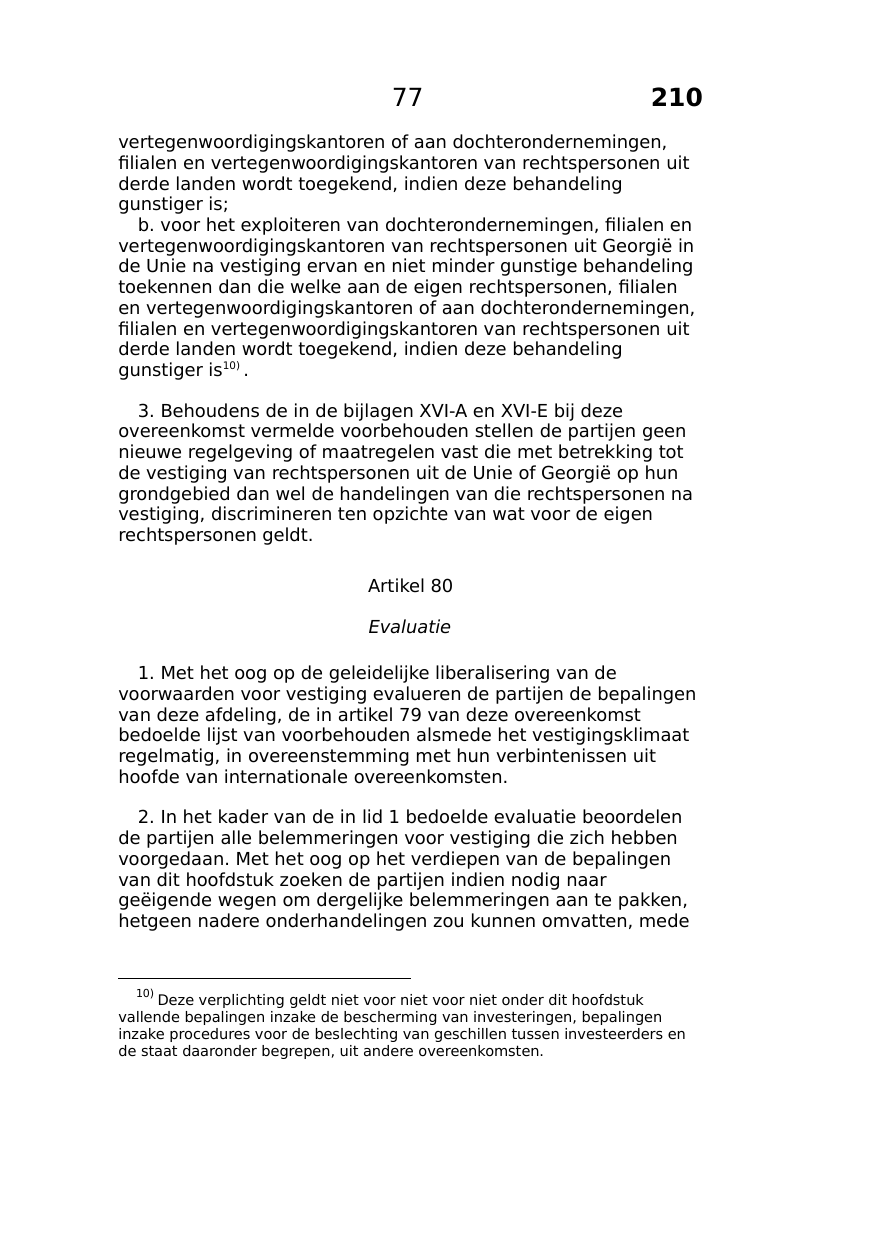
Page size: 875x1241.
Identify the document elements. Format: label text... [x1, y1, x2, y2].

text 3. Behoudens de in de bijlagen XVI-A en XVI-E bij deze overeenkomst vermelde voorbehouden stellen de partijen geen nieuwe regelgeving of maatregelen vast die met betrekking tot de vestiging van rechtspersonen uit de Unie of Georgië op hun grondgebied dan wel de handelingen van die rechtspersonen na vestiging, discrimineren ten opzichte van wat voor de eigen rechtspersonen geldt. [118, 401, 703, 546]
text 1. Met het oog op de geleidelijke liberalisering van de voorwaarden voor vestiging evalueren de partijen de bepalingen van deze afdeling, de in artikel 79 van deze overeenkomst bedoelde lijst van voorbehouden alsmede het vestigingsklimaat regelmatig, in overeenstemming met hun verbintenissen uit hoofde van internationale overeenkomsten. [118, 663, 703, 787]
subtitle Artikel 80 Evaluatie [118, 576, 703, 638]
text b. voor het exploiteren van dochterondernemingen, filialen en vertegenwoordigingskantoren van rechtspersonen uit Georgië in de Unie na vestiging ervan en niet minder gunstige behandeling toekennen dan die welke aan de eigen rechtspersonen, filialen en vertegenwoordigingskantoren of aan dochterondernemingen, filialen en vertegenwoordigingskantoren van rechtspersonen uit derde landen wordt toegekend, indien deze behandeling gunstiger is. [118, 215, 703, 381]
text 2. In het kader van de in lid 1 bedoelde evaluatie beoordelen de partijen alle belemmeringen voor vestiging die zich hebben voorgedaan. Met het oog op het verdiepen van de bepalingen van dit hoofdstuk zoeken de partijen indien nodig naar geëigende wegen om dergelijke belemmeringen aan te pakken, hetgeen nadere onderhandelingen zou kunnen omvatten, mede [118, 807, 703, 932]
text Deze verplichting geldt niet voor niet voor niet onder dit hoofdstuk vallende bepalingen inzake de bescherming van investeringen, bepalingen inzake procedures voor de beslechting van geschillen tussen investeerders en de staat daaronder begrepen, uit andere overeenkomsten. [118, 987, 703, 1060]
text vertegenwoordigingskantoren of aan dochterondernemingen, filialen en vertegenwoordigingskantoren van rechtspersonen uit derde landen wordt toegekend, indien deze behandeling gunstiger is; [118, 132, 703, 215]
